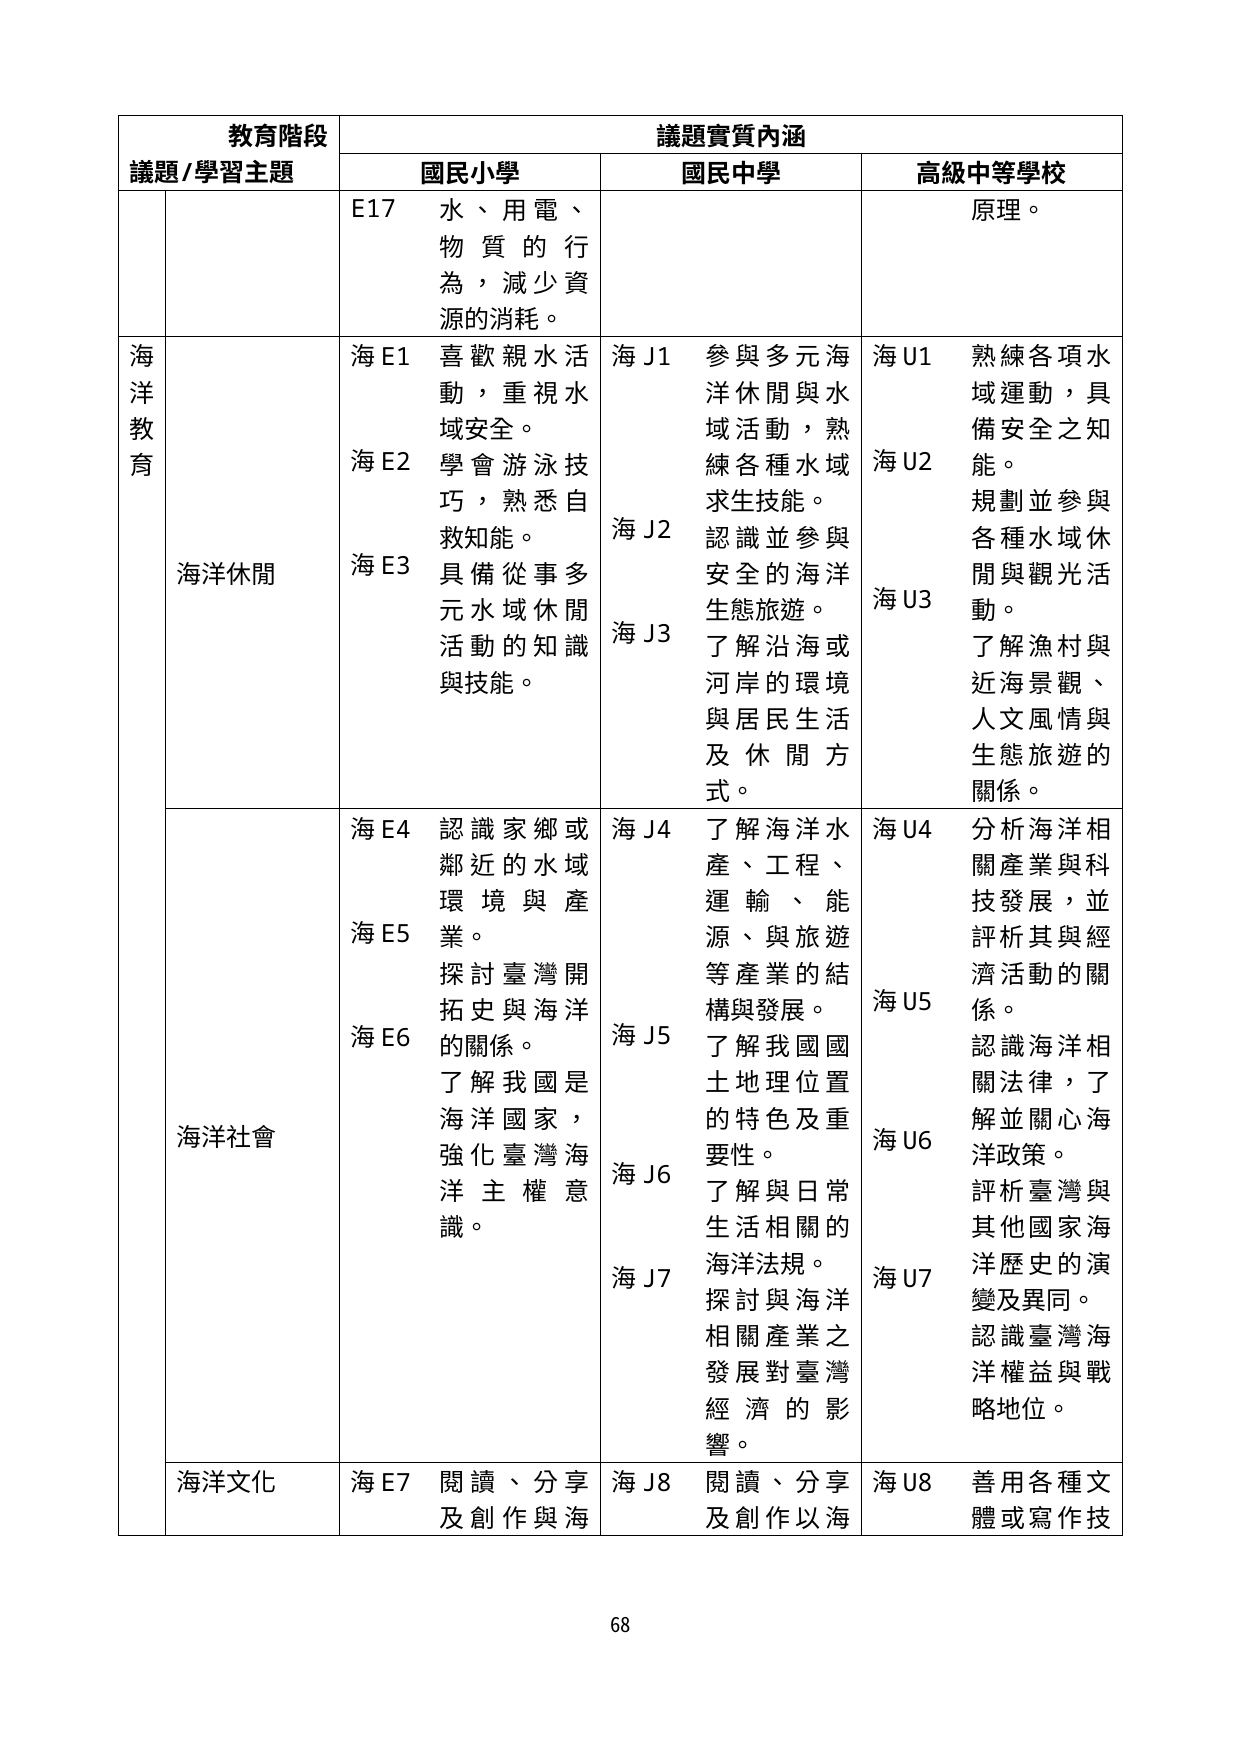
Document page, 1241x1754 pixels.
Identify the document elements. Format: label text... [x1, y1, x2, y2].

table_cell 海洋社會 [166, 809, 339, 1462]
table_cell 了解海洋水產、工程、運輸、能源、與旅遊等產業的結構與發展。 了解我國國土地理位置的特色及重要性。 了解與日常生活相關的海洋法規。 探討與海洋相關產業之發展對臺灣經濟的影響。 [694, 809, 861, 1462]
table_header 教育階段 議題/學習主題 [119, 116, 339, 190]
table_cell [694, 191, 861, 336]
table_cell [601, 191, 694, 336]
table_cell 閱讀、分享及創作與海 [428, 1463, 600, 1535]
table_cell 海J4 海J5 海J6 海J7 [601, 809, 694, 1462]
table_cell 海U4 海U5 海U6 海U7 [862, 809, 960, 1462]
table_cell 原理。 [960, 191, 1122, 336]
table_cell 水、用電、物質的行為，減少資源的消耗。 [428, 191, 600, 336]
table_cell 海E1 海E2 海E3 [340, 337, 428, 808]
table_cell 國民中學 [601, 154, 861, 190]
table_cell 海U8 [862, 1463, 960, 1535]
table_cell 海U1 海U2 海U3 [862, 337, 960, 808]
table_cell 分析海洋相關產業與科技發展，並評析其與經濟活動的關係。 認識海洋相關法律，了解並關心海洋政策。 評析臺灣與其他國家海洋歷史的演變及異同。 認識臺灣海洋權益與戰略地位。 [960, 809, 1122, 1462]
table_cell 海J8 [601, 1463, 694, 1535]
table_cell [119, 191, 165, 336]
table_cell 海洋文化 [166, 1463, 339, 1535]
table_cell 參與多元海洋休閒與水域活動，熟練各種水域求生技能。 認識並參與安全的海洋生態旅遊。 了解沿海或河岸的環境與居民生活及休閒方式。 [694, 337, 861, 808]
table_cell 海J1 海J2 海J3 [601, 337, 694, 808]
table_cell [166, 191, 339, 336]
table_cell 喜歡親水活動，重視水域安全。 學會游泳技巧，熟悉自救知能。 具備從事多元水域休閒活動的知識與技能。 [428, 337, 600, 808]
table_cell 善用各種文體或寫作技 [960, 1463, 1122, 1535]
table_cell 認識家鄉或鄰近的水域環境與產業。 探討臺灣開拓史與海洋的關係。 了解我國是海洋國家，強化臺灣海洋主權意識。 [428, 809, 600, 1462]
table_cell 海E4 海E5 海E6 [340, 809, 428, 1462]
table_cell [862, 191, 960, 336]
table_cell 海E7 [340, 1463, 428, 1535]
table_cell 海洋教育 [119, 337, 165, 1535]
table_cell 高級中等學校 [862, 154, 1122, 190]
table_cell E17 [340, 191, 428, 336]
table_cell 熟練各項水域運動，具備安全之知能。 規劃並參與各種水域休閒與觀光活動。 了解漁村與近海景觀、人文風情與生態旅遊的關係。 [960, 337, 1122, 808]
table_cell 海洋休閒 [166, 337, 339, 808]
table_cell 閱讀、分享及創作以海 [694, 1463, 861, 1535]
table_cell 國民小學 [340, 154, 600, 190]
table_header 議題實質內涵 [340, 116, 1122, 152]
